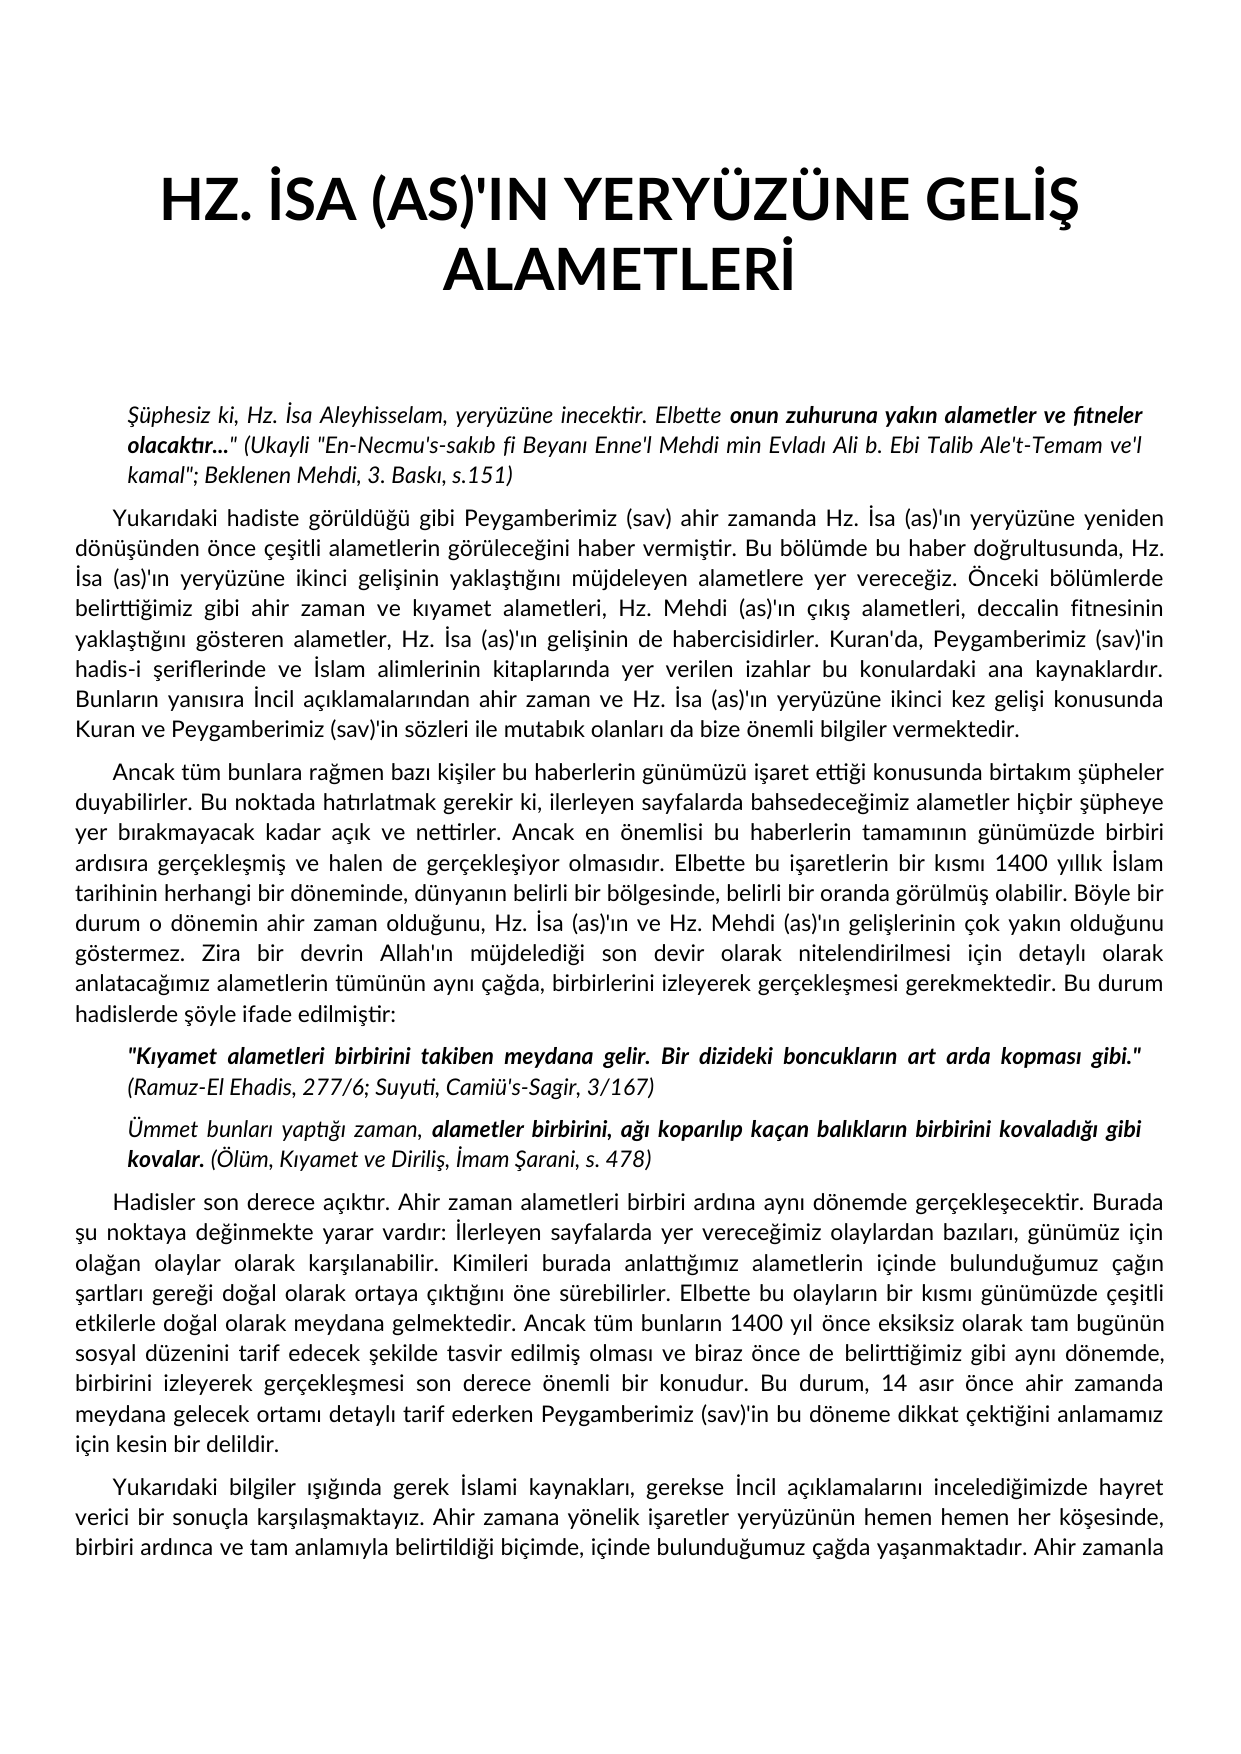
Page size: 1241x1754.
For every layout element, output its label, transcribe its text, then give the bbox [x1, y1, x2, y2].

text Ümmet bunları yaptığı zaman, alametler birbirini, ağı koparılıp kaçan balıkların birbirini kovaladığı gibi kovalar. (Ölüm, Kıyamet ve Diriliş, İmam Şarani, s. 478) [127, 1115, 1143, 1173]
subtitle HZ. İSA (AS)'IN YERYÜZÜNE GELİŞ ALAMETLERİ [75, 162, 1165, 302]
text Yukarıdaki bilgiler ışığında gerek İslami kaynakları, gerekse İncil açıklamalarını incelediğimizde hayret verici bir sonuçla karşılaşmaktayız. Ahir zamana yönelik işaretler yeryüzünün hemen hemen her köşesinde, birbiri ardınca ve tam anlamıyla belirtildiği biçimde, içinde bulunduğumuz çağda yaşanmaktadır. Ahir zamanla [75, 1472, 1165, 1560]
text Ancak tüm bunlara rağmen bazı kişiler bu haberlerin günümüzü işaret ettiği konusunda birtakım şüpheler duyabilirler. Bu noktada hatırlatmak gerekir ki, ilerleyen sayfalarda bahsedeceğimiz alametler hiçbir şüpheye yer bırakmayacak kadar açık ve nettirler. Ancak en önemlisi bu haberlerin tamamının günümüzde birbiri ardısıra gerçekleşmiş ve halen de gerçekleşiyor olmasıdır. Elbette bu işaretlerin bir kısmı 1400 yıllık İslam tarihinin herhangi bir döneminde, dünyanın belirli bir bölgesinde, belirli bir oranda görülmüş olabilir. Böyle bir durum o dönemin ahir zaman olduğunu, Hz. İsa (as)'ın ve Hz. Mehdi (as)'ın gelişlerinin çok yakın olduğunu göstermez. Zira bir devrin Allah'ın müjdelediği son devir olarak nitelendirilmesi için detaylı olarak anlatacağımız alametlerin tümünün aynı çağda, birbirlerini izleyerek gerçekleşmesi gerekmektedir. Bu durum hadislerde şöyle ifade edilmiştir: [75, 758, 1165, 1027]
text Şüphesiz ki, Hz. İsa Aleyhisselam, yeryüzüne inecektir. Elbette onun zuhuruna yakın alametler ve fitneler olacaktır..." (Ukayli "En-Necmu's-sakıb fi Beyanı Enne'l Mehdi min Evladı Ali b. Ebi Talib Ale't-Temam ve'l kamal"; Beklenen Mehdi, 3. Baskı, s.151) [127, 400, 1143, 488]
text Hadisler son derece açıktır. Ahir zaman alametleri birbiri ardına aynı dönemde gerçekleşecektir. Burada şu noktaya değinmekte yarar vardır: İlerleyen sayfalarda yer vereceğimiz olaylardan bazıları, günümüz için olağan olaylar olarak karşılanabilir. Kimileri burada anlattığımız alametlerin içinde bulunduğumuz çağın şartları gereği doğal olarak ortaya çıktığını öne sürebilirler. Elbette bu olayların bir kısmı günümüzde çeşitli etkilerle doğal olarak meydana gelmektedir. Ancak tüm bunların 1400 yıl önce eksiksiz olarak tam bugünün sosyal düzenini tarif edecek şekilde tasvir edilmiş olması ve biraz önce de belirttiğimiz gibi aynı dönemde, birbirini izleyerek gerçekleşmesi son derece önemli bir konudur. Bu durum, 14 asır önce ahir zamanda meydana gelecek ortamı detaylı tarif ederken Peygamberimiz (sav)'in bu döneme dikkat çektiğini anlamamız için kesin bir delildir. [75, 1188, 1165, 1457]
text "Kıyamet alametleri birbirini takiben meydana gelir. Bir dizideki boncukların art arda kopması gibi." (Ramuz-El Ehadis, 277/6; Suyuti, Camiü's-Sagir, 3/167) [127, 1042, 1143, 1100]
text Yukarıdaki hadiste görüldüğü gibi Peygamberimiz (sav) ahir zamanda Hz. İsa (as)'ın yeryüzüne yeniden dönüşünden önce çeşitli alametlerin görüleceğini haber vermiştir. Bu bölümde bu haber doğrultusunda, Hz. İsa (as)'ın yeryüzüne ikinci gelişinin yaklaştığını müjdeleyen alametlere yer vereceğiz. Önceki bölümlerde belirttiğimiz gibi ahir zaman ve kıyamet alametleri, Hz. Mehdi (as)'ın çıkış alametleri, deccalin fitnesinin yaklaştığını gösteren alametler, Hz. İsa (as)'ın gelişinin de habercisidirler. Kuran'da, Peygamberimiz (sav)'in hadis-i şeriflerinde ve İslam alimlerinin kitaplarında yer verilen izahlar bu konulardaki ana kaynaklardır. Bunların yanısıra İncil açıklamalarından ahir zaman ve Hz. İsa (as)'ın yeryüzüne ikinci kez gelişi konusunda Kuran ve Peygamberimiz (sav)'in sözleri ile mutabık olanları da bize önemli bilgiler vermektedir. [75, 503, 1165, 742]
